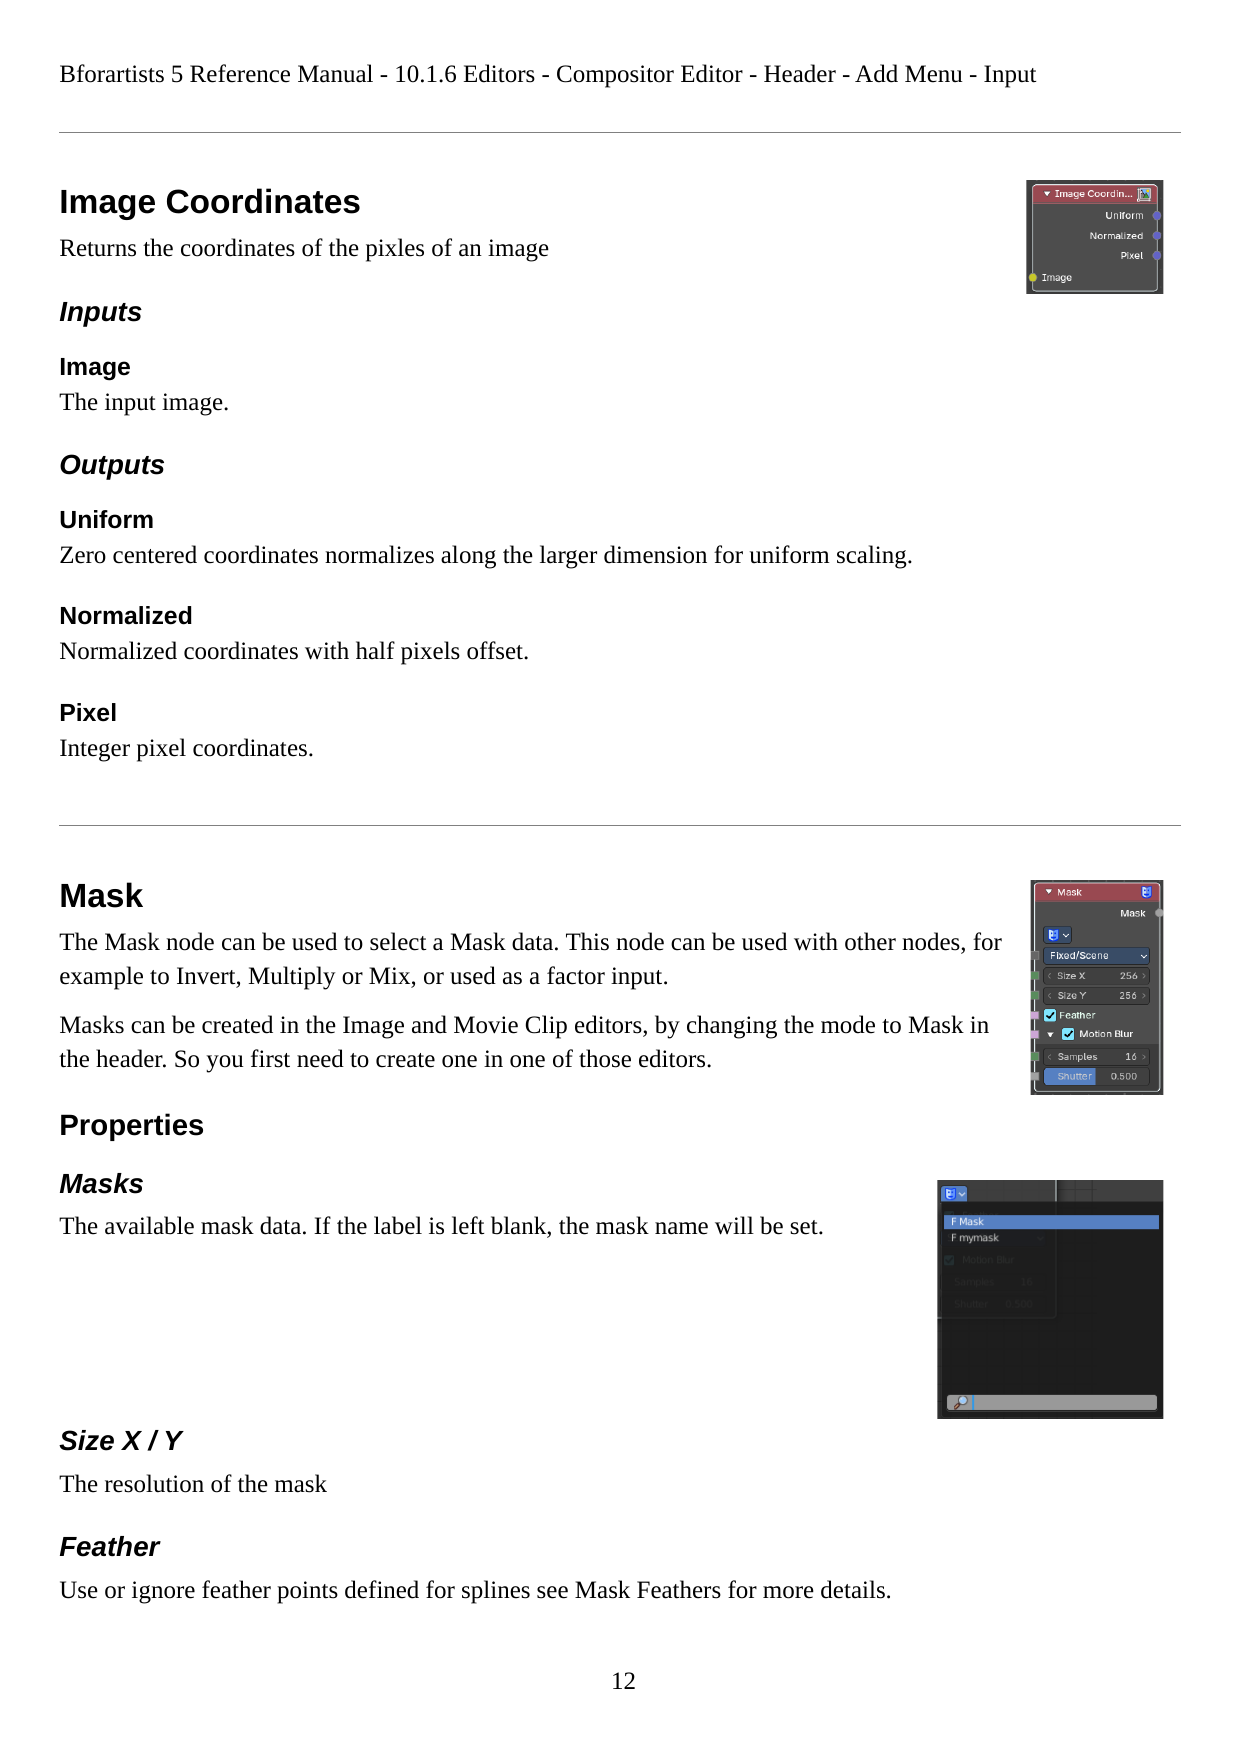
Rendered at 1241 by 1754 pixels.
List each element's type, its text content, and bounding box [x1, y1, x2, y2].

text The Mask node can be used to select a Mask data. This node can be used with other nodes, for example to Invert, Multiply or Mix, or used as a factor input. [59, 927, 1030, 990]
subtitle [1164, 182, 1181, 221]
text Normalized coordinates with half pixels offset. [59, 636, 1181, 665]
subtitle Properties [59, 1108, 1181, 1142]
picture [1030, 880, 1164, 1095]
subtitle Outputs [59, 448, 1181, 480]
text Use or ignore feather points defined for splines see Mask Feathers for more details. [59, 1575, 1181, 1603]
picture [1026, 180, 1164, 294]
subtitle Feather [59, 1530, 1181, 1562]
text The input image. [59, 387, 1181, 415]
subtitle Image [59, 352, 1181, 380]
subtitle Masks [59, 1167, 1181, 1199]
subtitle Mask [59, 875, 1181, 914]
text The resolution of the mask [59, 1469, 1181, 1498]
subtitle Size X / Y [59, 1424, 1181, 1456]
picture [937, 1180, 1164, 1419]
subtitle Normalized [59, 601, 1181, 630]
text Zero centered coordinates normalizes along the larger dimension for uniform scaling. [59, 540, 1181, 569]
subtitle Inputs [59, 295, 1181, 327]
text Returns the coordinates of the pixles of an image [59, 233, 1026, 262]
subtitle Image Coordinates [59, 182, 1026, 221]
subtitle Uniform [59, 505, 1181, 534]
text The available mask data. If the label is left blank, the mask name will be set. [59, 1211, 937, 1240]
subtitle Pixel [59, 698, 1181, 726]
text Masks can be created in the Image and Movie Clip editors, by changing the mode to Mask in the header. So you first need to create one in one of those editors. [59, 1010, 1030, 1073]
text Integer pixel coordinates. [59, 733, 1181, 761]
